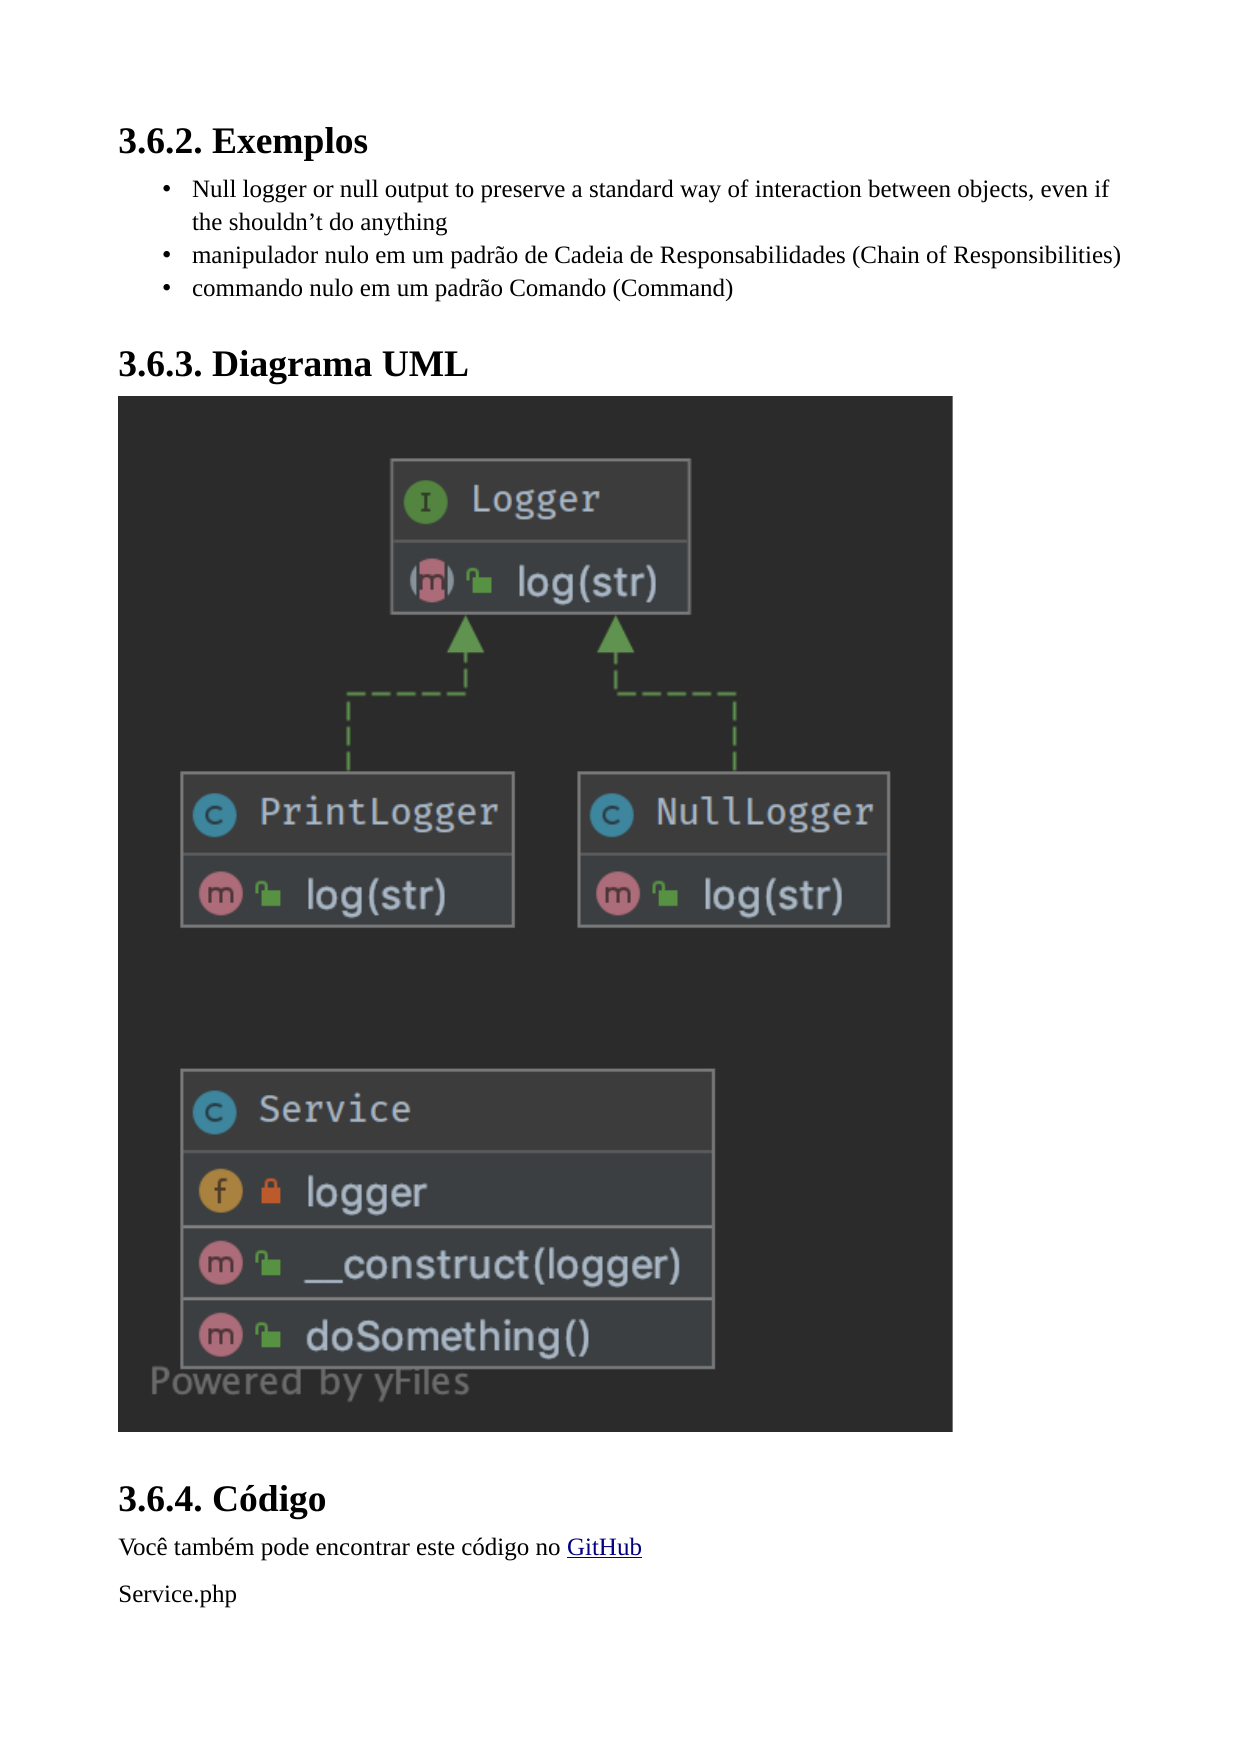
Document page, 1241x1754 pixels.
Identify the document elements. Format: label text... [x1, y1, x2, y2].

subtitle 3.6.2. Exemplos [118, 118, 1122, 161]
subtitle 3.6.4. Código [118, 1476, 1122, 1519]
subtitle 3.6.3. Diagrama UML [118, 341, 1122, 384]
list Null logger or null output to preserve a standard way of interaction between objects, even if the shouldn’t do anything [162, 174, 1122, 236]
list manipulador nulo em um padrão de Cadeia de Responsabilidades (Chain of Responsibilities) [162, 240, 1122, 268]
text Service.php [118, 1579, 1122, 1608]
text Você também pode encontrar este código no GitHub [118, 1532, 1122, 1561]
picture [118, 396, 953, 1432]
list commando nulo em um padrão Comando (Command) [162, 273, 1122, 302]
